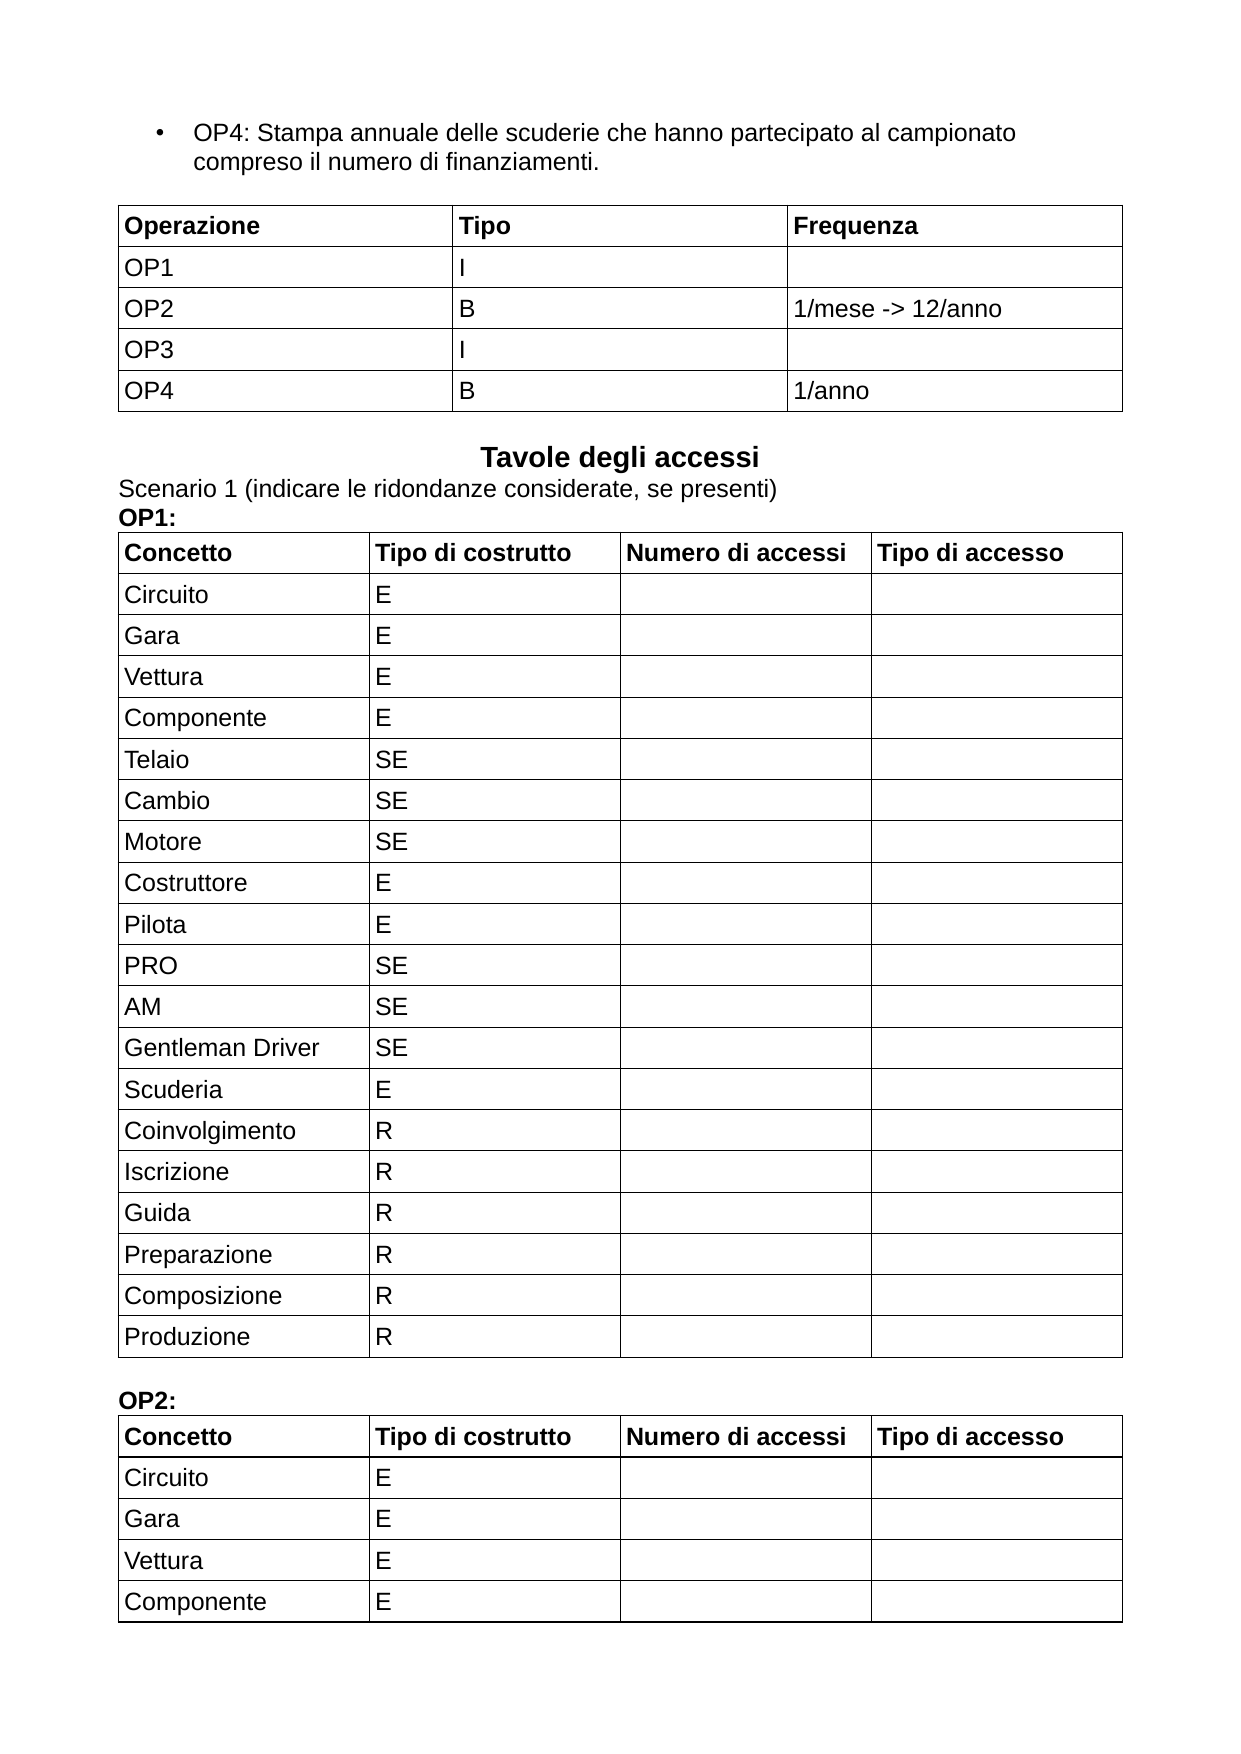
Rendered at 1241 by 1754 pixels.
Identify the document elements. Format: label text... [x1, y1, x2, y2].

table_cell [621, 1069, 871, 1109]
table_cell Circuito [119, 574, 369, 614]
table_cell OP3 [119, 329, 452, 369]
table_cell [621, 1499, 871, 1539]
table_header Frequenza [788, 206, 1122, 246]
table_cell [872, 863, 1122, 903]
table_cell 1/mese -> 12/anno [788, 288, 1122, 328]
table_cell SE [370, 780, 620, 820]
table_cell Produzione [119, 1316, 369, 1357]
table_cell [621, 1193, 871, 1233]
table_cell [621, 780, 871, 820]
table_cell R [370, 1193, 620, 1233]
table_cell [621, 1316, 871, 1357]
table_cell [872, 739, 1122, 779]
table_cell [621, 904, 871, 944]
table_cell E [370, 863, 620, 903]
table_cell 1/anno [788, 371, 1122, 411]
table_cell [872, 1458, 1122, 1498]
table_cell [872, 904, 1122, 944]
table_header Tipo di costrutto [370, 1416, 620, 1456]
table_cell [872, 1275, 1122, 1315]
table_cell R [370, 1275, 620, 1315]
table_header Tipo di costrutto [370, 533, 620, 573]
table_cell Iscrizione [119, 1151, 369, 1192]
table_cell [621, 863, 871, 903]
table_cell R [370, 1234, 620, 1274]
table_header Concetto [119, 1416, 369, 1456]
table_cell R [370, 1110, 620, 1150]
table_cell [621, 1540, 871, 1580]
table_cell [872, 656, 1122, 697]
table_cell SE [370, 739, 620, 779]
table_cell SE [370, 821, 620, 862]
table_cell [872, 1193, 1122, 1233]
table_cell Pilota [119, 904, 369, 944]
text Scenario 1 (indicare le ridondanze considerate, se presenti) [118, 474, 1122, 503]
table_cell Scuderia [119, 1069, 369, 1109]
table_cell SE [370, 945, 620, 985]
table_cell E [370, 1540, 620, 1580]
table_cell R [370, 1316, 620, 1357]
table_cell Componente [119, 1581, 369, 1621]
table_cell B [453, 288, 787, 328]
table_cell E [370, 698, 620, 738]
table_cell SE [370, 986, 620, 1027]
table_cell AM [119, 986, 369, 1027]
table_cell [621, 1581, 871, 1621]
table_cell [872, 615, 1122, 655]
table_cell E [370, 574, 620, 614]
text Tavole degli accessi [118, 441, 1122, 474]
table_cell [872, 780, 1122, 820]
table_cell Motore [119, 821, 369, 862]
table_cell OP1 [119, 247, 452, 287]
table_cell [621, 1458, 871, 1498]
table_cell Vettura [119, 1540, 369, 1580]
table_cell [872, 821, 1122, 862]
table_cell [621, 1110, 871, 1150]
table_header Tipo di accesso [872, 1416, 1122, 1456]
table_header Tipo di accesso [872, 533, 1122, 573]
table_header Numero di accessi [621, 1416, 871, 1456]
table_cell [872, 1028, 1122, 1068]
table_cell [872, 574, 1122, 614]
table_cell Componente [119, 698, 369, 738]
table_cell [621, 986, 871, 1027]
table_cell [621, 574, 871, 614]
table_cell Telaio [119, 739, 369, 779]
table_cell [872, 986, 1122, 1027]
table_cell [872, 698, 1122, 738]
table_cell OP2 [119, 288, 452, 328]
table_cell R [370, 1151, 620, 1192]
table_cell [872, 1234, 1122, 1274]
table_cell [621, 1028, 871, 1068]
table_cell [621, 656, 871, 697]
table_cell Preparazione [119, 1234, 369, 1274]
table_header Operazione [119, 206, 452, 246]
table_header Numero di accessi [621, 533, 871, 573]
table_cell PRO [119, 945, 369, 985]
text OP1: [118, 503, 1122, 532]
table_cell Guida [119, 1193, 369, 1233]
table_cell Circuito [119, 1458, 369, 1498]
table_cell [621, 739, 871, 779]
table_cell OP4 [119, 371, 452, 411]
table_cell I [453, 329, 787, 369]
table_cell [872, 1581, 1122, 1621]
table_cell [872, 1499, 1122, 1539]
table_cell B [453, 371, 787, 411]
table_cell Vettura [119, 656, 369, 697]
table_cell Coinvolgimento [119, 1110, 369, 1150]
table_cell [872, 1316, 1122, 1357]
table_cell [621, 1151, 871, 1192]
table_cell E [370, 656, 620, 697]
table_cell [621, 1234, 871, 1274]
table_cell [872, 945, 1122, 985]
text OP2: [118, 1386, 1122, 1415]
table_cell Gara [119, 1499, 369, 1539]
list OP4: Stampa annuale delle scuderie che hanno partecipato al campionato compreso il numero di finanziamenti. [156, 118, 1122, 176]
table_cell SE [370, 1028, 620, 1068]
table_cell [788, 329, 1122, 369]
table_cell [872, 1069, 1122, 1109]
table_cell Gentleman Driver [119, 1028, 369, 1068]
table_cell E [370, 1581, 620, 1621]
table_cell [621, 1275, 871, 1315]
table_cell [621, 615, 871, 655]
table_cell E [370, 904, 620, 944]
table_cell Composizione [119, 1275, 369, 1315]
table_header Tipo [453, 206, 787, 246]
table_cell [872, 1540, 1122, 1580]
table_cell [621, 945, 871, 985]
table_cell E [370, 1499, 620, 1539]
table_cell Cambio [119, 780, 369, 820]
table_cell I [453, 247, 787, 287]
table_cell [872, 1151, 1122, 1192]
table_cell E [370, 615, 620, 655]
table_cell Costruttore [119, 863, 369, 903]
table_cell E [370, 1069, 620, 1109]
table_cell Gara [119, 615, 369, 655]
table_cell [621, 821, 871, 862]
table_cell [788, 247, 1122, 287]
table_cell [872, 1110, 1122, 1150]
table_header Concetto [119, 533, 369, 573]
table_cell [621, 698, 871, 738]
table_cell E [370, 1458, 620, 1498]
